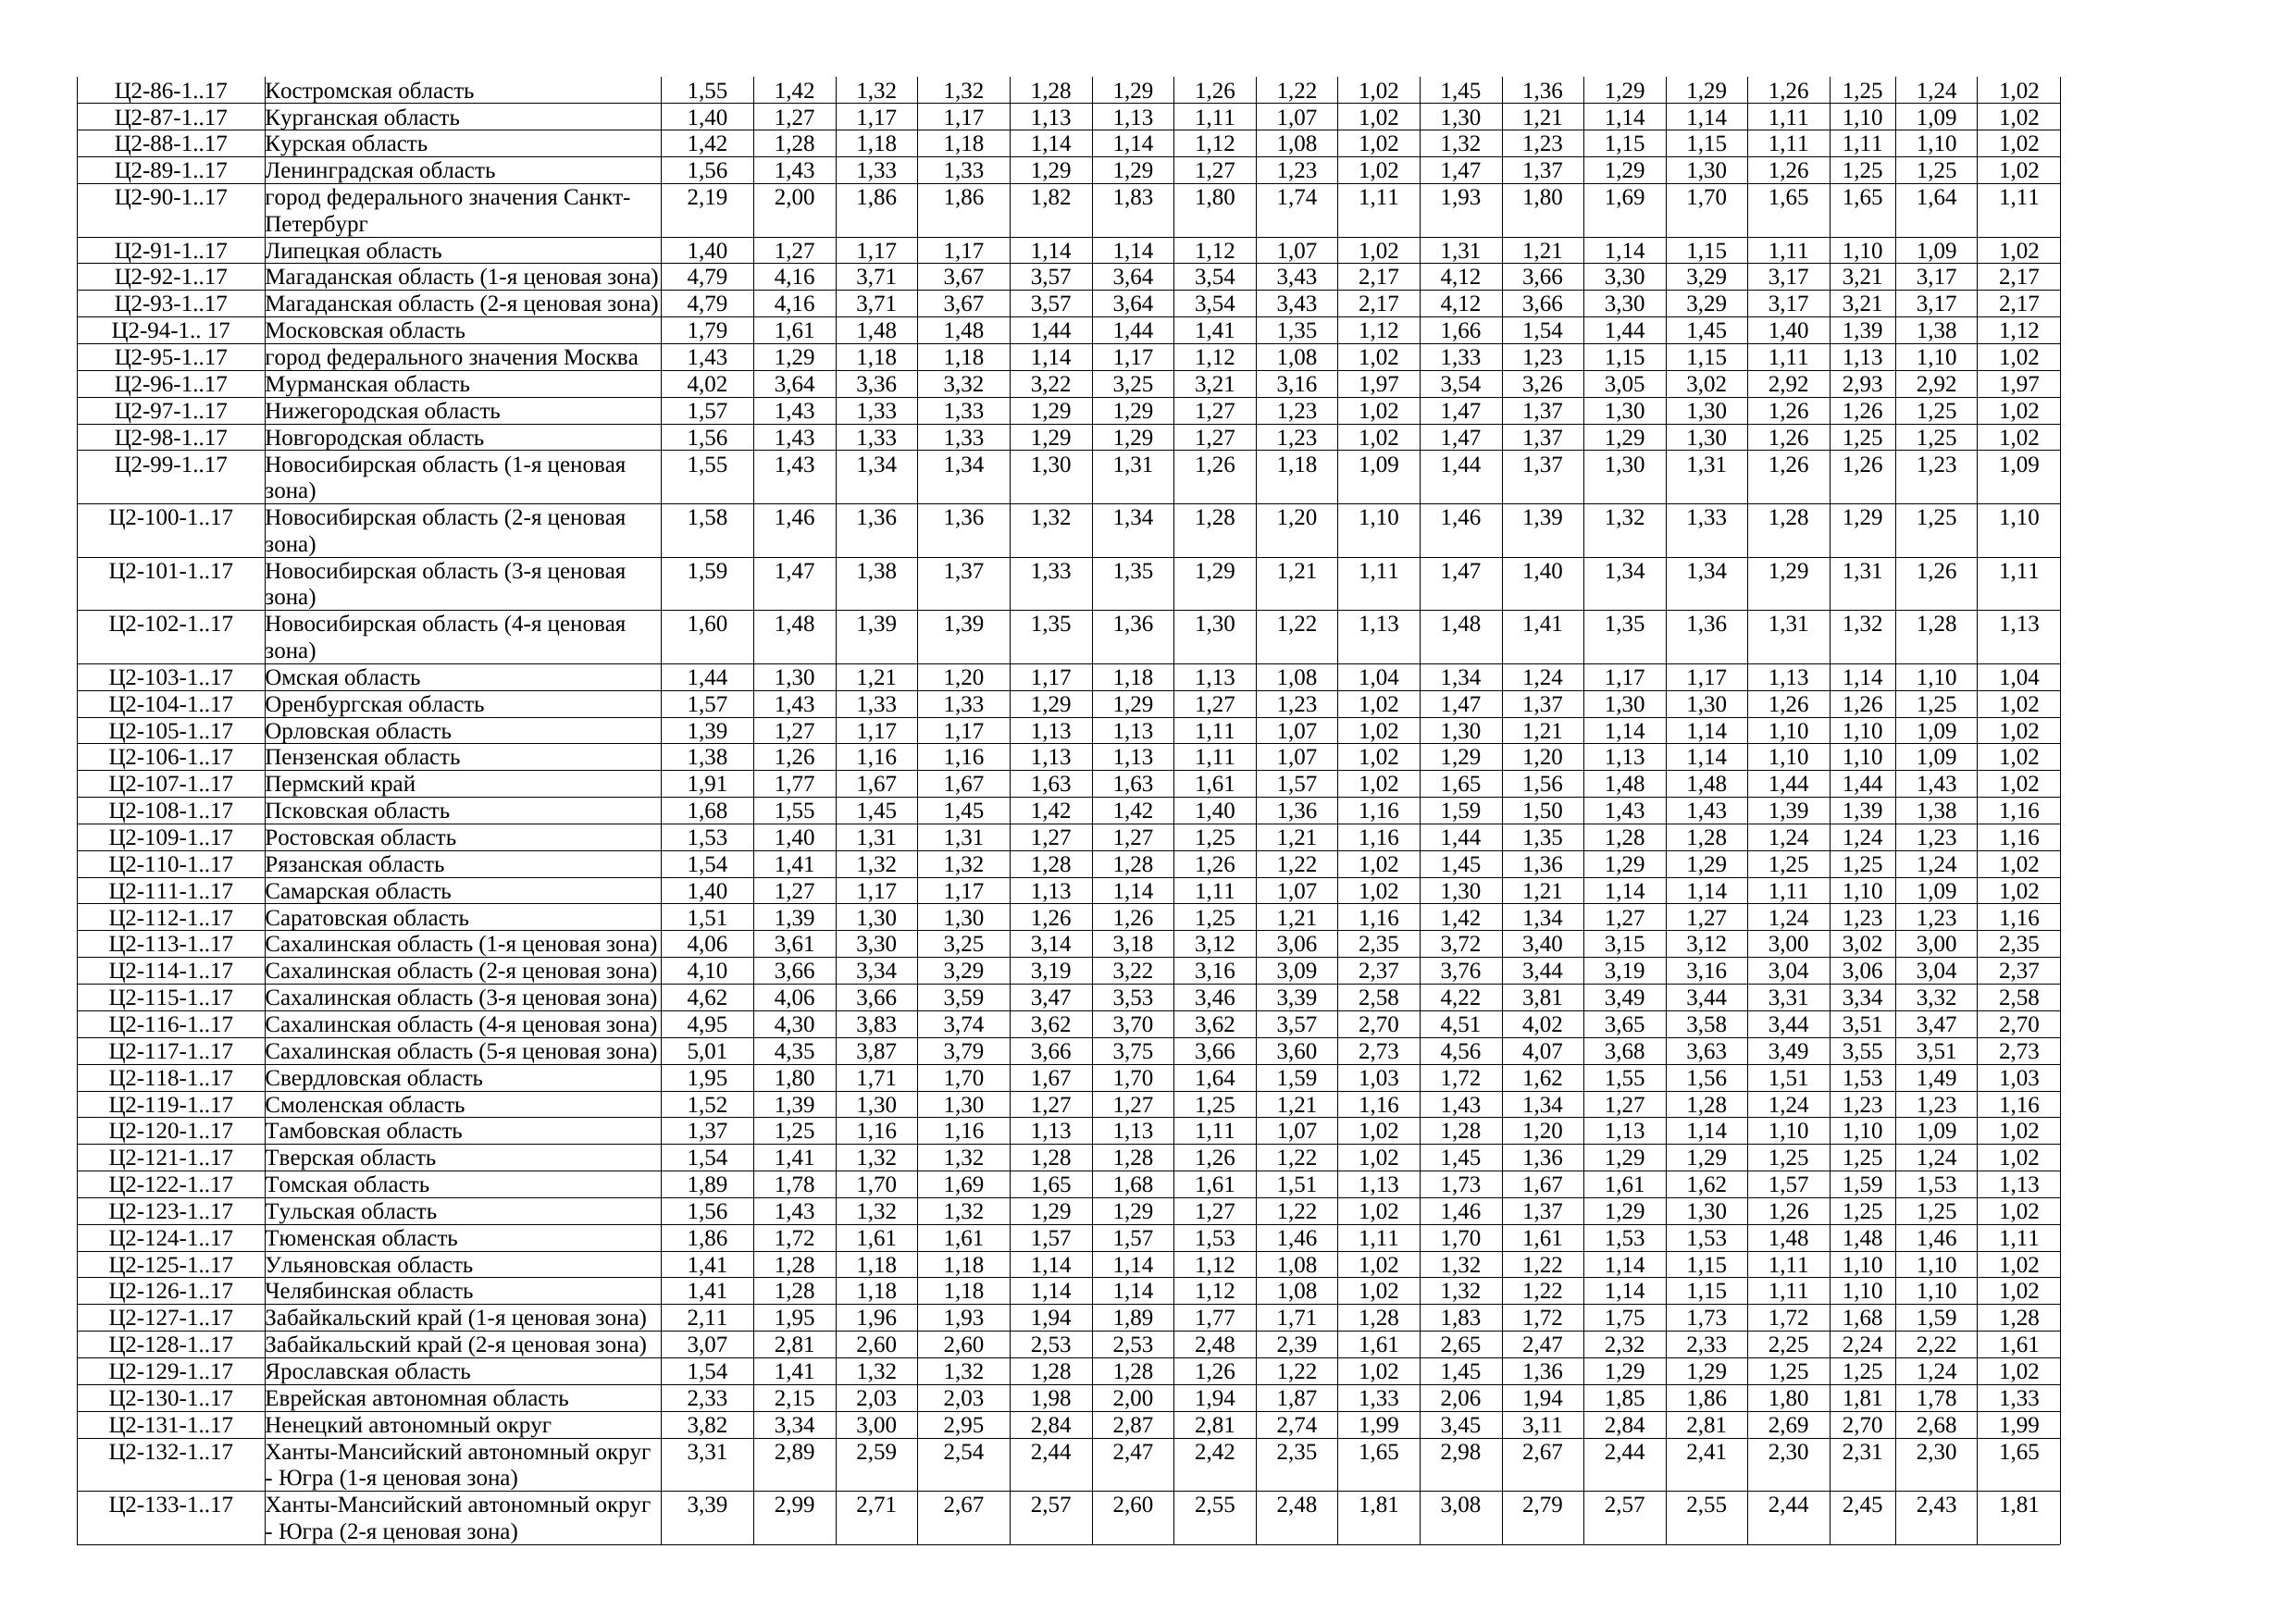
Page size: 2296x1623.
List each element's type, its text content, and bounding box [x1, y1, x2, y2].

table_cell 3,00 [837, 1412, 917, 1438]
table_cell 1,45 [1421, 77, 1502, 103]
table_cell 1,86 [1667, 1385, 1747, 1411]
table_cell 1,35 [1584, 611, 1666, 663]
table_cell 3,04 [1896, 958, 1977, 984]
table_cell 1,18 [837, 130, 917, 156]
table_cell 5,01 [662, 1038, 753, 1064]
table_cell 1,02 [1978, 344, 2060, 370]
table_cell Ц2-125-1..17 [78, 1252, 265, 1277]
table_cell 1,24 [1831, 824, 1895, 850]
table_cell Ц2-109-1..17 [78, 824, 265, 850]
table_cell 3,16 [1257, 371, 1337, 397]
table_cell Ханты-Мансийский автономный округ - Югра (1-я ценовая зона) [266, 1439, 661, 1491]
table_cell 1,36 [918, 504, 1010, 557]
table_cell 1,24 [1503, 664, 1583, 690]
table_cell 3,49 [1748, 1038, 1830, 1064]
table_cell 2,98 [1421, 1439, 1502, 1491]
table_cell 1,09 [1978, 451, 2060, 503]
table_cell 1,12 [1174, 1252, 1256, 1277]
table_cell 2,95 [918, 1412, 1010, 1438]
table_cell 1,14 [1011, 130, 1092, 156]
table_cell 1,29 [1011, 691, 1092, 717]
table_cell 1,99 [1978, 1412, 2060, 1438]
table_cell 1,80 [754, 1065, 836, 1091]
table_cell 1,32 [837, 851, 917, 877]
table_cell 1,13 [1093, 744, 1173, 770]
table_cell 1,23 [1257, 425, 1337, 450]
table_cell 4,56 [1421, 1038, 1502, 1064]
table_cell 1,33 [837, 425, 917, 450]
table_cell 3,45 [1421, 1412, 1502, 1438]
table_cell 2,57 [1584, 1492, 1666, 1544]
table_cell 2,35 [1338, 931, 1420, 957]
table_cell 2,73 [1978, 1038, 2060, 1064]
table_cell 1,61 [754, 317, 836, 343]
table_cell 1,99 [1338, 1412, 1420, 1438]
table_cell 1,26 [1831, 691, 1895, 717]
table_cell 3,31 [1748, 985, 1830, 1010]
table_cell 1,48 [1421, 611, 1502, 663]
table_cell 1,10 [1831, 104, 1895, 130]
table_cell 1,21 [1257, 824, 1337, 850]
table_cell 1,44 [1584, 317, 1666, 343]
table_cell 2,35 [1257, 1439, 1337, 1491]
table_cell 1,43 [1421, 1092, 1502, 1117]
table_cell 1,49 [1896, 1065, 1977, 1091]
table_cell 1,36 [1503, 851, 1583, 877]
table_cell 1,33 [918, 691, 1010, 717]
table_cell 1,59 [662, 558, 753, 610]
table_cell 1,29 [1093, 1198, 1173, 1224]
table_cell 1,27 [1174, 398, 1256, 424]
table_cell 1,14 [1831, 664, 1895, 690]
table_cell 1,24 [1748, 1092, 1830, 1117]
table_cell Ц2-89-1..17 [78, 157, 265, 183]
table_cell Ц2-112-1..17 [78, 904, 265, 930]
table_cell Нижегородская область [266, 398, 661, 424]
table_cell 1,26 [754, 744, 836, 770]
table_cell 3,55 [1831, 1038, 1895, 1064]
table_cell 3,00 [1748, 931, 1830, 957]
table_cell 1,14 [1093, 1278, 1173, 1304]
table_cell 2,25 [1748, 1332, 1830, 1357]
table_cell 3,34 [754, 1412, 836, 1438]
table_cell 1,57 [662, 398, 753, 424]
table_cell 1,36 [1093, 611, 1173, 663]
table_cell 2,53 [1093, 1332, 1173, 1357]
table_cell 1,64 [1896, 184, 1977, 237]
table_cell 1,24 [1896, 1358, 1977, 1384]
table_cell 1,40 [662, 104, 753, 130]
table_cell 1,32 [918, 1145, 1010, 1171]
table_cell 1,54 [662, 1358, 753, 1384]
table_cell 3,29 [918, 958, 1010, 984]
table_cell 3,66 [1503, 264, 1583, 290]
table_cell 2,30 [1748, 1439, 1830, 1491]
table_cell 1,15 [1667, 238, 1747, 263]
table_cell 1,39 [662, 718, 753, 743]
table_cell 1,28 [1093, 1358, 1173, 1384]
table_cell Ц2-132-1..17 [78, 1439, 265, 1491]
table_cell 1,07 [1257, 744, 1337, 770]
table_cell 1,80 [1503, 184, 1583, 237]
table_cell 1,13 [1093, 1118, 1173, 1144]
table_cell 1,62 [1667, 1171, 1747, 1197]
table_cell 3,66 [1503, 291, 1583, 316]
table_cell 3,81 [1503, 985, 1583, 1010]
table_cell 3,32 [918, 371, 1010, 397]
table_cell 1,29 [1584, 157, 1666, 183]
table_cell 1,46 [1257, 1225, 1337, 1251]
table_cell Ц2-115-1..17 [78, 985, 265, 1010]
table_cell 1,30 [837, 904, 917, 930]
table_cell 1,34 [1503, 1092, 1583, 1117]
table_cell 1,53 [1896, 1171, 1977, 1197]
table_cell 1,30 [918, 904, 1010, 930]
table_cell 1,65 [1338, 1439, 1420, 1491]
table_cell 1,65 [1831, 184, 1895, 237]
table_cell 2,57 [1011, 1492, 1092, 1544]
table_cell 1,11 [1748, 238, 1830, 263]
table_cell город федерального значения Санкт-Петербург [266, 184, 661, 237]
table_cell 1,53 [1584, 1225, 1666, 1251]
table_cell 1,25 [1748, 851, 1830, 877]
table_cell 1,29 [1584, 1145, 1666, 1171]
table_cell 1,66 [1421, 317, 1502, 343]
table_cell 1,83 [1421, 1305, 1502, 1331]
table_cell 2,81 [1174, 1412, 1256, 1438]
table_cell 1,12 [1338, 317, 1420, 343]
table_cell 1,17 [837, 238, 917, 263]
table_cell 1,25 [1831, 1358, 1895, 1384]
table_cell 1,29 [1667, 1358, 1747, 1384]
table_cell 1,30 [1421, 878, 1502, 903]
table_cell 1,13 [1011, 718, 1092, 743]
table_cell 1,77 [1174, 1305, 1256, 1331]
table_cell Ц2-87-1..17 [78, 104, 265, 130]
table_cell 1,16 [1978, 798, 2060, 824]
table_cell 3,62 [1174, 1011, 1256, 1037]
table_cell 2,74 [1257, 1412, 1337, 1438]
table_cell Ц2-104-1..17 [78, 691, 265, 717]
table_cell 1,34 [1503, 904, 1583, 930]
table_cell 3,58 [1667, 1011, 1747, 1037]
table_cell 1,14 [1667, 718, 1747, 743]
table_cell 1,25 [1896, 425, 1977, 450]
table_cell 1,50 [1503, 798, 1583, 824]
table_cell 1,29 [1093, 398, 1173, 424]
table_cell 1,18 [837, 1278, 917, 1304]
table_cell 1,34 [1584, 558, 1666, 610]
table_cell 1,11 [1338, 1225, 1420, 1251]
table_cell 2,32 [1584, 1332, 1666, 1357]
table_cell 1,16 [918, 744, 1010, 770]
table_cell 1,11 [1174, 718, 1256, 743]
table_cell 3,66 [1011, 1038, 1092, 1064]
table_cell 1,11 [1748, 104, 1830, 130]
table_cell 1,25 [1831, 1198, 1895, 1224]
table_cell 1,11 [1978, 558, 2060, 610]
table_cell 1,18 [918, 344, 1010, 370]
table_cell 1,09 [1896, 1118, 1977, 1144]
table_cell 3,17 [1896, 264, 1977, 290]
table_cell 1,70 [1093, 1065, 1173, 1091]
table_cell 1,28 [1174, 504, 1256, 557]
table_cell 1,02 [1338, 130, 1420, 156]
table_cell Новосибирская область (1-я ценовая зона) [266, 451, 661, 503]
table_cell Курская область [266, 130, 661, 156]
table_cell 1,02 [1338, 878, 1420, 903]
table_cell 3,00 [1896, 931, 1977, 957]
table_cell 1,14 [1584, 1278, 1666, 1304]
table_cell 1,03 [1338, 1065, 1420, 1091]
table_cell 1,61 [1338, 1332, 1420, 1357]
table_cell 1,67 [1503, 1171, 1583, 1197]
table_cell 1,29 [1011, 398, 1092, 424]
table_cell 1,29 [1093, 77, 1173, 103]
table_cell 1,51 [1257, 1171, 1337, 1197]
table_cell 2,70 [1831, 1412, 1895, 1438]
table_cell 1,30 [1011, 451, 1092, 503]
table_cell 1,25 [1748, 1145, 1830, 1171]
table_cell 3,29 [1667, 291, 1747, 316]
table_cell Челябинская область [266, 1278, 661, 1304]
table_cell Ц2-94-1.. 17 [78, 317, 265, 343]
table_cell 1,58 [662, 504, 753, 557]
table_cell 1,17 [918, 238, 1010, 263]
table_cell 3,30 [1584, 264, 1666, 290]
table_cell 1,39 [754, 904, 836, 930]
table_cell 3,15 [1584, 931, 1666, 957]
table_cell Ц2-92-1..17 [78, 264, 265, 290]
table_cell Московская область [266, 317, 661, 343]
table_cell 1,10 [1748, 744, 1830, 770]
table_cell 1,02 [1338, 398, 1420, 424]
table_cell 1,79 [662, 317, 753, 343]
table_cell 2,53 [1011, 1332, 1092, 1357]
table_cell 1,85 [1584, 1385, 1666, 1411]
table_cell Ц2-124-1..17 [78, 1225, 265, 1251]
table_cell 1,48 [918, 317, 1010, 343]
table_cell 1,43 [754, 157, 836, 183]
table_cell 1,87 [1257, 1385, 1337, 1411]
table_cell 1,14 [1667, 878, 1747, 903]
table_cell 1,28 [1978, 1305, 2060, 1331]
table_cell Томская область [266, 1171, 661, 1197]
table_cell 1,65 [1011, 1171, 1092, 1197]
table_cell 1,08 [1257, 1252, 1337, 1277]
table_cell 1,11 [1831, 130, 1895, 156]
table_cell Тюменская область [266, 1225, 661, 1251]
table_cell 1,18 [1093, 664, 1173, 690]
table_cell 1,37 [1503, 691, 1583, 717]
table_cell 3,70 [1093, 1011, 1173, 1037]
table_cell 1,02 [1978, 238, 2060, 263]
table_cell 1,47 [1421, 425, 1502, 450]
table_cell 1,14 [1093, 1252, 1173, 1277]
table_cell 1,38 [1896, 798, 1977, 824]
table_cell 1,61 [1978, 1332, 2060, 1357]
table_cell 1,28 [1667, 1092, 1747, 1117]
table_cell 3,34 [837, 958, 917, 984]
table_cell 1,33 [837, 691, 917, 717]
table_cell 3,31 [662, 1439, 753, 1491]
table_cell 1,10 [1896, 344, 1977, 370]
table_cell 1,21 [1257, 558, 1337, 610]
table_cell 1,67 [837, 771, 917, 797]
table_cell 1,08 [1257, 1278, 1337, 1304]
table_cell 1,24 [1896, 1145, 1977, 1171]
table_cell 1,02 [1338, 1252, 1420, 1277]
table_cell 3,66 [1174, 1038, 1256, 1064]
table_cell 2,37 [1978, 958, 2060, 984]
table_cell 1,26 [1748, 425, 1830, 450]
table_cell 1,13 [1174, 664, 1256, 690]
table_cell Омская область [266, 664, 661, 690]
table_cell 1,32 [1421, 130, 1502, 156]
table_cell 1,44 [1421, 824, 1502, 850]
table_cell 1,33 [918, 157, 1010, 183]
table_cell 1,13 [1338, 1171, 1420, 1197]
table_cell 1,89 [1093, 1305, 1173, 1331]
table_cell Смоленская область [266, 1092, 661, 1117]
table_cell 1,39 [1503, 504, 1583, 557]
table_cell 1,21 [1257, 1092, 1337, 1117]
table_cell 3,59 [918, 985, 1010, 1010]
table_cell 1,27 [1011, 824, 1092, 850]
table_cell Ц2-126-1..17 [78, 1278, 265, 1304]
table_cell 1,17 [918, 718, 1010, 743]
table_cell 3,51 [1896, 1038, 1977, 1064]
table_cell Свердловская область [266, 1065, 661, 1091]
table_cell 1,51 [1748, 1065, 1830, 1091]
table_cell 1,28 [1338, 1305, 1420, 1331]
table_cell 1,43 [754, 451, 836, 503]
table_cell 1,21 [1257, 904, 1337, 930]
table_cell 1,16 [837, 744, 917, 770]
table_cell 3,51 [1831, 1011, 1895, 1037]
table_cell 1,27 [1584, 904, 1666, 930]
table_cell 1,16 [918, 1118, 1010, 1144]
table_cell Ц2-122-1..17 [78, 1171, 265, 1197]
table_cell 1,02 [1978, 104, 2060, 130]
table_cell 1,23 [1896, 451, 1977, 503]
table_cell 1,12 [1978, 317, 2060, 343]
table_cell 2,22 [1896, 1332, 1977, 1357]
table_cell Рязанская область [266, 851, 661, 877]
table_cell 3,26 [1503, 371, 1583, 397]
table_cell 3,12 [1667, 931, 1747, 957]
table_cell 2,84 [1584, 1412, 1666, 1438]
table_cell 3,04 [1748, 958, 1830, 984]
table_cell Ц2-116-1..17 [78, 1011, 265, 1037]
table_cell 1,54 [662, 851, 753, 877]
table_cell 1,26 [1748, 451, 1830, 503]
table_cell 1,02 [1338, 691, 1420, 717]
table_cell 1,28 [1011, 1145, 1092, 1171]
table_cell 3,72 [1421, 931, 1502, 957]
table_cell 1,14 [1584, 104, 1666, 130]
table_cell 1,25 [1896, 157, 1977, 183]
table_cell 1,53 [662, 824, 753, 850]
table_cell 1,65 [1748, 184, 1830, 237]
table_cell 1,15 [1584, 130, 1666, 156]
table_cell Ц2-127-1..17 [78, 1305, 265, 1331]
table_cell 2,43 [1896, 1492, 1977, 1544]
table_cell 1,22 [1257, 1145, 1337, 1171]
table_cell 1,31 [1421, 238, 1502, 263]
table_cell 1,71 [837, 1065, 917, 1091]
table_cell 3,54 [1174, 264, 1256, 290]
table_cell 1,48 [1667, 771, 1747, 797]
table_cell 2,11 [662, 1305, 753, 1331]
table_cell 1,29 [1667, 77, 1747, 103]
table_cell 1,37 [1503, 157, 1583, 183]
table_cell 3,71 [837, 264, 917, 290]
table_cell 1,02 [1338, 1278, 1420, 1304]
table_cell 1,82 [1011, 184, 1092, 237]
table_cell Пермский край [266, 771, 661, 797]
table_cell 3,43 [1257, 291, 1337, 316]
table_cell Забайкальский край (2-я ценовая зона) [266, 1332, 661, 1357]
table_cell 1,08 [1257, 344, 1337, 370]
table_cell 1,69 [1584, 184, 1666, 237]
table_cell 1,29 [1011, 425, 1092, 450]
table_cell 3,05 [1584, 371, 1666, 397]
table_cell 1,27 [1174, 691, 1256, 717]
table_cell 1,31 [1748, 611, 1830, 663]
table_cell 1,61 [1174, 1171, 1256, 1197]
table_cell 3,21 [1831, 291, 1895, 316]
table_cell 3,43 [1257, 264, 1337, 290]
table_cell 2,69 [1748, 1412, 1830, 1438]
table_cell 3,57 [1011, 291, 1092, 316]
table_cell 1,30 [1667, 691, 1747, 717]
table_cell 1,93 [918, 1305, 1010, 1331]
table_cell 1,28 [1011, 77, 1092, 103]
table_cell 3,07 [662, 1332, 753, 1357]
table_cell 1,48 [1831, 1225, 1895, 1251]
table_cell 3,74 [918, 1011, 1010, 1037]
table_cell Пензенская область [266, 744, 661, 770]
table_cell 1,78 [754, 1171, 836, 1197]
table_cell 2,19 [662, 184, 753, 237]
table_cell 1,25 [1831, 851, 1895, 877]
table_cell 1,29 [1584, 77, 1666, 103]
table_cell 1,26 [1831, 398, 1895, 424]
table_cell 1,43 [1667, 798, 1747, 824]
table_cell 1,29 [1421, 744, 1502, 770]
table_cell 2,17 [1978, 291, 2060, 316]
table_cell 1,02 [1978, 425, 2060, 450]
table_cell 1,61 [1503, 1225, 1583, 1251]
table_cell 1,53 [1831, 1065, 1895, 1091]
table_cell 1,02 [1338, 744, 1420, 770]
table_cell 4,62 [662, 985, 753, 1010]
table_cell 1,81 [1978, 1492, 2060, 1544]
table_cell 1,22 [1257, 851, 1337, 877]
table_cell 1,02 [1338, 771, 1420, 797]
table_cell 1,11 [1174, 1118, 1256, 1144]
table_cell 1,69 [918, 1171, 1010, 1197]
table_cell 1,16 [1978, 904, 2060, 930]
table_cell 2,92 [1748, 371, 1830, 397]
table_cell 1,23 [1503, 130, 1583, 156]
table_cell 3,19 [1011, 958, 1092, 984]
table_cell 1,31 [1831, 558, 1895, 610]
table_cell 1,80 [1748, 1385, 1830, 1411]
table_cell 1,48 [837, 317, 917, 343]
table_cell 1,72 [1748, 1305, 1830, 1331]
table_cell 2,70 [1338, 1011, 1420, 1037]
table_cell 1,17 [918, 878, 1010, 903]
table_cell 1,97 [1338, 371, 1420, 397]
table_cell 1,39 [1831, 798, 1895, 824]
table_cell 1,37 [1503, 398, 1583, 424]
table_cell 1,27 [1093, 824, 1173, 850]
table_cell 1,59 [1896, 1305, 1977, 1331]
table_cell 2,55 [1667, 1492, 1747, 1544]
table_cell 3,60 [1257, 1038, 1337, 1064]
table_cell 1,37 [1503, 425, 1583, 450]
table_cell 1,30 [1667, 425, 1747, 450]
table_cell 1,33 [1011, 558, 1092, 610]
table_cell 1,65 [1978, 1439, 2060, 1491]
table_cell 1,30 [1421, 104, 1502, 130]
table_cell 1,20 [1503, 1118, 1583, 1144]
table_cell 1,28 [1093, 1145, 1173, 1171]
table_cell 1,29 [1584, 1358, 1666, 1384]
table_cell Липецкая область [266, 238, 661, 263]
table_cell 1,78 [1896, 1385, 1977, 1411]
table_cell 1,30 [1421, 718, 1502, 743]
table_cell 1,02 [1978, 718, 2060, 743]
table_cell 2,81 [1667, 1412, 1747, 1438]
table_cell 1,34 [918, 451, 1010, 503]
table_cell 1,17 [1667, 664, 1747, 690]
table_cell 1,10 [1748, 1118, 1830, 1144]
table_cell 1,02 [1978, 398, 2060, 424]
table_cell 1,27 [1174, 1198, 1256, 1224]
table_cell 1,17 [918, 104, 1010, 130]
table_cell 1,21 [837, 664, 917, 690]
table_cell 1,43 [754, 398, 836, 424]
table_cell 1,35 [1093, 558, 1173, 610]
table_cell 2,24 [1831, 1332, 1895, 1357]
table_cell 3,57 [1011, 264, 1092, 290]
table_cell 1,55 [754, 798, 836, 824]
table_cell 1,25 [1831, 77, 1895, 103]
table_cell 1,15 [1584, 344, 1666, 370]
table_cell 1,32 [1421, 1278, 1502, 1304]
table_cell Ханты-Мансийский автономный округ - Югра (2-я ценовая зона) [266, 1492, 661, 1544]
table_cell 1,13 [1093, 718, 1173, 743]
table_cell 2,44 [1584, 1439, 1666, 1491]
table_cell 1,24 [1748, 904, 1830, 930]
table_cell 3,66 [754, 958, 836, 984]
table_cell 1,35 [1257, 317, 1337, 343]
table_cell Ц2-128-1..17 [78, 1332, 265, 1357]
table_cell 1,26 [1174, 1358, 1256, 1384]
table_cell 1,32 [1011, 504, 1092, 557]
table_cell 1,11 [1174, 104, 1256, 130]
table_cell Ц2-117-1..17 [78, 1038, 265, 1064]
table_cell 1,32 [1584, 504, 1666, 557]
table_cell 3,34 [1831, 985, 1895, 1010]
table_cell 1,30 [754, 664, 836, 690]
table_cell 1,10 [1831, 718, 1895, 743]
table_cell 1,13 [1584, 744, 1666, 770]
table_cell 1,25 [1174, 904, 1256, 930]
table_cell Ц2-96-1..17 [78, 371, 265, 397]
table_cell 3,09 [1257, 958, 1337, 984]
table_cell 1,36 [1503, 1145, 1583, 1171]
table_cell 1,26 [1748, 1198, 1830, 1224]
table_cell 2,79 [1503, 1492, 1583, 1544]
table_cell 1,25 [1896, 504, 1977, 557]
table_cell 3,53 [1093, 985, 1173, 1010]
table_cell 1,27 [754, 718, 836, 743]
table_cell 3,82 [662, 1412, 753, 1438]
table_cell 4,16 [754, 264, 836, 290]
table_cell 2,00 [754, 184, 836, 237]
table_cell 1,29 [1584, 1198, 1666, 1224]
table_cell Новгородская область [266, 425, 661, 450]
table_cell 2,67 [1503, 1439, 1583, 1491]
table_cell 1,27 [1174, 157, 1256, 183]
table_cell 1,45 [918, 798, 1010, 824]
table_cell 2,67 [918, 1492, 1010, 1544]
table_cell 1,32 [837, 1198, 917, 1224]
table_cell 1,12 [1174, 344, 1256, 370]
table_cell 1,48 [1584, 771, 1666, 797]
table_cell 1,36 [837, 504, 917, 557]
table_cell 2,41 [1667, 1439, 1747, 1491]
table_cell 1,21 [1503, 718, 1583, 743]
table_cell 1,34 [1421, 664, 1502, 690]
table_cell 1,95 [662, 1065, 753, 1091]
table_cell 1,73 [1667, 1305, 1747, 1331]
table_cell 1,25 [1831, 425, 1895, 450]
table_cell 1,14 [1667, 1118, 1747, 1144]
table_cell 1,02 [1978, 744, 2060, 770]
table_cell 1,71 [1257, 1305, 1337, 1331]
table_cell 3,61 [754, 931, 836, 957]
table_cell 1,35 [1503, 824, 1583, 850]
table_cell 1,10 [1896, 1252, 1977, 1277]
table_cell 1,26 [1748, 77, 1830, 103]
table_cell 1,45 [1667, 317, 1747, 343]
table_cell 1,23 [1503, 344, 1583, 370]
table_cell 3,47 [1011, 985, 1092, 1010]
table_cell 1,46 [1421, 504, 1502, 557]
table_cell Ленинградская область [266, 157, 661, 183]
table_cell 1,47 [1421, 691, 1502, 717]
table_cell 1,30 [1584, 691, 1666, 717]
table_cell 1,42 [1093, 798, 1173, 824]
table_cell 1,70 [1421, 1225, 1502, 1251]
table_cell 1,02 [1338, 104, 1420, 130]
table_cell 1,80 [1174, 184, 1256, 237]
table_cell 1,81 [1338, 1492, 1420, 1544]
table_cell 1,77 [754, 771, 836, 797]
table_cell 1,40 [1748, 317, 1830, 343]
table_cell Ц2-95-1..17 [78, 344, 265, 370]
table_cell 3,39 [1257, 985, 1337, 1010]
table_cell 1,12 [1174, 130, 1256, 156]
table_cell 3,36 [837, 371, 917, 397]
table_cell 2,84 [1011, 1412, 1092, 1438]
table_cell 1,26 [1748, 157, 1830, 183]
table_cell 1,11 [1174, 744, 1256, 770]
table_cell 1,42 [662, 130, 753, 156]
table_cell 1,21 [1503, 878, 1583, 903]
table_cell 1,47 [1421, 398, 1502, 424]
table_cell 1,12 [1174, 238, 1256, 263]
table_cell 1,56 [1667, 1065, 1747, 1091]
table_cell 1,28 [754, 1278, 836, 1304]
table_cell 1,28 [1421, 1118, 1502, 1144]
table_cell 1,30 [1667, 157, 1747, 183]
table_cell 1,38 [662, 744, 753, 770]
table_cell Ц2-99-1..17 [78, 451, 265, 503]
table_cell Магаданская область (2-я ценовая зона) [266, 291, 661, 316]
table_cell 1,33 [918, 425, 1010, 450]
table_cell 1,37 [662, 1118, 753, 1144]
table_cell 2,00 [1093, 1385, 1173, 1411]
table_cell 4,07 [1503, 1038, 1583, 1064]
table_cell Ц2-108-1..17 [78, 798, 265, 824]
table_cell 1,31 [918, 824, 1010, 850]
table_cell 4,30 [754, 1011, 836, 1037]
table_cell 1,54 [1503, 317, 1583, 343]
table_cell 1,45 [1421, 1358, 1502, 1384]
table_cell 2,70 [1978, 1011, 2060, 1037]
table_cell 3,62 [1011, 1011, 1092, 1037]
table_cell 2,55 [1174, 1492, 1256, 1544]
table_cell 2,48 [1174, 1332, 1256, 1357]
table_cell 1,28 [1584, 824, 1666, 850]
table_cell 3,06 [1831, 958, 1895, 984]
table_cell 1,46 [1421, 1198, 1502, 1224]
table_cell 2,92 [1896, 371, 1977, 397]
table_cell 1,12 [1174, 1278, 1256, 1304]
table_cell 1,41 [754, 1358, 836, 1384]
table_cell 1,17 [1011, 664, 1092, 690]
table_cell 1,38 [837, 558, 917, 610]
table_cell 4,02 [1503, 1011, 1583, 1037]
table_cell 3,30 [1584, 291, 1666, 316]
table_cell 1,29 [754, 344, 836, 370]
table_cell 1,11 [1338, 558, 1420, 610]
table_cell Ц2-114-1..17 [78, 958, 265, 984]
table_cell Псковская область [266, 798, 661, 824]
table_cell 1,26 [1748, 398, 1830, 424]
table_cell 4,35 [754, 1038, 836, 1064]
table_cell 3,49 [1584, 985, 1666, 1010]
table_cell 1,18 [837, 1252, 917, 1277]
table_cell 1,10 [1896, 1278, 1977, 1304]
table_cell 1,48 [1748, 1225, 1830, 1251]
table_cell 1,22 [1257, 1198, 1337, 1224]
table_cell 1,59 [1421, 798, 1502, 824]
table_cell 2,54 [918, 1439, 1010, 1491]
table_cell 1,15 [1667, 344, 1747, 370]
table_cell Ц2-118-1..17 [78, 1065, 265, 1091]
table_cell 2,60 [837, 1332, 917, 1357]
table_cell 1,61 [1584, 1171, 1666, 1197]
table_cell 1,17 [837, 718, 917, 743]
table_cell Ульяновская область [266, 1252, 661, 1277]
table_cell 1,26 [1174, 77, 1256, 103]
table_cell 1,51 [662, 904, 753, 930]
table_cell 1,16 [1338, 824, 1420, 850]
table_cell 1,23 [1257, 691, 1337, 717]
table_cell 1,34 [1667, 558, 1747, 610]
table_cell 1,28 [1896, 611, 1977, 663]
table_cell 1,42 [754, 77, 836, 103]
table_cell 2,15 [754, 1385, 836, 1411]
table_cell 1,02 [1338, 77, 1420, 103]
table_cell 1,34 [1093, 504, 1173, 557]
table_cell 1,38 [1896, 317, 1977, 343]
table_cell 1,32 [837, 1145, 917, 1171]
table_cell 1,15 [1667, 130, 1747, 156]
table_cell 1,40 [754, 824, 836, 850]
table_cell 2,39 [1257, 1332, 1337, 1357]
table_cell 1,53 [1667, 1225, 1747, 1251]
table_cell 3,40 [1503, 931, 1583, 957]
table_cell 1,27 [1667, 904, 1747, 930]
table_cell Ц2-130-1..17 [78, 1385, 265, 1411]
table_cell 1,04 [1978, 664, 2060, 690]
table_cell 1,02 [1978, 691, 2060, 717]
table_cell Курганская область [266, 104, 661, 130]
table_cell 1,17 [1584, 664, 1666, 690]
table_cell 1,13 [1011, 104, 1092, 130]
table_cell 1,32 [918, 77, 1010, 103]
table_cell 3,64 [1093, 264, 1173, 290]
table_cell 2,47 [1503, 1332, 1583, 1357]
table_cell 2,17 [1338, 291, 1420, 316]
table_cell 1,23 [1831, 1092, 1895, 1117]
table_cell Сахалинская область (2-я ценовая зона) [266, 958, 661, 984]
table_cell Ц2-91-1..17 [78, 238, 265, 263]
table_cell 1,94 [1174, 1385, 1256, 1411]
table_cell Ц2-129-1..17 [78, 1358, 265, 1384]
table_cell 1,30 [1584, 451, 1666, 503]
table_cell 3,21 [1174, 371, 1256, 397]
table_cell 1,96 [837, 1305, 917, 1331]
table_cell 1,16 [1978, 824, 2060, 850]
table_cell 3,44 [1503, 958, 1583, 984]
table_cell 1,56 [662, 425, 753, 450]
table_cell 1,41 [754, 851, 836, 877]
table_cell 1,02 [1978, 1118, 2060, 1144]
table_cell 1,13 [1011, 878, 1092, 903]
table_cell 1,28 [1011, 851, 1092, 877]
table_cell 3,14 [1011, 931, 1092, 957]
table_cell 3,46 [1174, 985, 1256, 1010]
table_cell 1,40 [1503, 558, 1583, 610]
table_cell 1,37 [1503, 1198, 1583, 1224]
table_cell 1,27 [754, 238, 836, 263]
table_cell Еврейская автономная область [266, 1385, 661, 1411]
table_cell 1,31 [1667, 451, 1747, 503]
table_cell 1,04 [1338, 664, 1420, 690]
table_cell 1,61 [918, 1225, 1010, 1251]
table_cell 1,10 [1338, 504, 1420, 557]
table_cell 1,02 [1338, 1358, 1420, 1384]
table_cell 1,16 [1338, 798, 1420, 824]
table_cell 1,70 [837, 1171, 917, 1197]
table_cell 1,26 [1174, 451, 1256, 503]
table_cell 1,45 [1421, 851, 1502, 877]
table_cell 1,32 [1421, 1252, 1502, 1277]
table_cell 1,02 [1978, 157, 2060, 183]
table_cell 2,93 [1831, 371, 1895, 397]
table_cell 1,09 [1896, 104, 1977, 130]
table_cell 3,83 [837, 1011, 917, 1037]
table_cell 1,20 [1257, 504, 1337, 557]
table_cell 1,10 [1831, 1278, 1895, 1304]
table_cell 1,02 [1338, 1198, 1420, 1224]
table_cell Костромская область [266, 77, 661, 103]
table_cell 1,39 [754, 1092, 836, 1117]
table_cell 1,56 [662, 157, 753, 183]
table_cell 1,62 [1503, 1065, 1583, 1091]
table_cell 1,57 [1748, 1171, 1830, 1197]
table_cell 3,63 [1667, 1038, 1747, 1064]
table_cell 1,41 [662, 1252, 753, 1277]
table_cell 2,58 [1338, 985, 1420, 1010]
table_cell 1,08 [1257, 130, 1337, 156]
table_cell Новосибирская область (2-я ценовая зона) [266, 504, 661, 557]
table_cell 1,41 [1174, 317, 1256, 343]
table_cell 1,10 [1896, 130, 1977, 156]
table_cell 1,03 [1978, 1065, 2060, 1091]
table_cell Ц2-121-1..17 [78, 1145, 265, 1171]
table_cell 1,43 [662, 344, 753, 370]
table_cell 1,43 [754, 691, 836, 717]
table_cell 1,11 [1748, 344, 1830, 370]
table_cell 1,44 [1831, 771, 1895, 797]
table_cell Ц2-131-1..17 [78, 1412, 265, 1438]
table_cell 1,26 [1831, 451, 1895, 503]
table_cell 1,40 [1174, 798, 1256, 824]
table_cell Ц2-123-1..17 [78, 1198, 265, 1224]
table_cell Ц2-102-1..17 [78, 611, 265, 663]
table_cell 1,02 [1978, 1145, 2060, 1171]
table_cell 1,25 [1896, 398, 1977, 424]
table_cell 3,75 [1093, 1038, 1173, 1064]
table_cell 1,25 [1174, 824, 1256, 850]
table_cell 1,26 [1093, 904, 1173, 930]
table_cell 2,30 [1896, 1439, 1977, 1491]
table_cell 1,29 [1584, 851, 1666, 877]
table_cell Магаданская область (1-я ценовая зона) [266, 264, 661, 290]
table_cell 1,08 [1257, 664, 1337, 690]
table_cell 1,41 [662, 1278, 753, 1304]
table_cell 1,14 [1093, 878, 1173, 903]
table_cell 1,10 [1978, 504, 2060, 557]
table_cell 4,12 [1421, 264, 1502, 290]
table_cell 1,72 [1503, 1305, 1583, 1331]
table_cell 1,14 [1584, 238, 1666, 263]
table_cell 1,22 [1503, 1252, 1583, 1277]
table_cell Самарская область [266, 878, 661, 903]
table_cell 1,21 [1503, 238, 1583, 263]
table_cell 1,75 [1584, 1305, 1666, 1331]
table_cell Ц2-113-1..17 [78, 931, 265, 957]
table_cell 1,56 [1503, 771, 1583, 797]
table_cell Ярославская область [266, 1358, 661, 1384]
table_cell 2,42 [1174, 1439, 1256, 1491]
table_cell Новосибирская область (4-я ценовая зона) [266, 611, 661, 663]
table_cell 1,33 [1338, 1385, 1420, 1411]
table_cell 2,71 [837, 1492, 917, 1544]
table_cell 3,64 [754, 371, 836, 397]
table_cell 1,24 [1748, 824, 1830, 850]
table_cell 1,23 [1896, 1092, 1977, 1117]
table_cell 1,39 [918, 611, 1010, 663]
table_cell 1,42 [1421, 904, 1502, 930]
table_cell 1,02 [1978, 771, 2060, 797]
table_cell 3,12 [1174, 931, 1256, 957]
table_cell 1,70 [918, 1065, 1010, 1091]
table_cell 1,07 [1257, 718, 1337, 743]
table_cell Ц2-98-1..17 [78, 425, 265, 450]
table_cell 1,18 [837, 344, 917, 370]
table_cell 2,65 [1421, 1332, 1502, 1357]
table_cell 1,13 [1338, 611, 1420, 663]
table_cell 1,33 [918, 398, 1010, 424]
table_cell 1,02 [1338, 344, 1420, 370]
table_cell 2,87 [1093, 1412, 1173, 1438]
table_cell 1,55 [1584, 1065, 1666, 1091]
table_cell 1,17 [1093, 344, 1173, 370]
table_cell 1,23 [1257, 157, 1337, 183]
table_cell 1,25 [1831, 157, 1895, 183]
table_cell 1,14 [1584, 878, 1666, 903]
table_cell 1,13 [1978, 1171, 2060, 1197]
table_cell 1,44 [1421, 451, 1502, 503]
table_cell 1,23 [1896, 824, 1977, 850]
table_cell 3,30 [837, 931, 917, 957]
table_cell 2,37 [1338, 958, 1420, 984]
table_cell 1,61 [1174, 771, 1256, 797]
table_cell 1,25 [1174, 1092, 1256, 1117]
table_cell 1,11 [1748, 1278, 1830, 1304]
table_cell 2,59 [837, 1439, 917, 1491]
table_cell Ц2-120-1..17 [78, 1118, 265, 1144]
table_cell 1,39 [837, 611, 917, 663]
table_cell 2,35 [1978, 931, 2060, 957]
table_cell 1,22 [1257, 611, 1337, 663]
table_cell Ц2-100-1..17 [78, 504, 265, 557]
table_cell 3,71 [837, 291, 917, 316]
table_cell 3,17 [1896, 291, 1977, 316]
table_cell 1,68 [1831, 1305, 1895, 1331]
table_cell 1,28 [1093, 851, 1173, 877]
table_cell 1,47 [1421, 558, 1502, 610]
table_cell 3,57 [1257, 1011, 1337, 1037]
table_cell 1,11 [1978, 184, 2060, 237]
table_cell 2,48 [1257, 1492, 1337, 1544]
table_cell 1,02 [1338, 851, 1420, 877]
table_cell 1,67 [918, 771, 1010, 797]
table_cell 1,14 [1584, 718, 1666, 743]
table_cell Мурманская область [266, 371, 661, 397]
table_cell 1,10 [1896, 664, 1977, 690]
table_cell 1,64 [1174, 1065, 1256, 1091]
table_cell 1,14 [1011, 1252, 1092, 1277]
table_cell 1,59 [1831, 1171, 1895, 1197]
table_cell Ц2-107-1..17 [78, 771, 265, 797]
table_cell 1,02 [1978, 878, 2060, 903]
table_cell 1,72 [1421, 1065, 1502, 1091]
table_cell 1,67 [1011, 1065, 1092, 1091]
table_cell 1,14 [1667, 744, 1747, 770]
table_cell 1,13 [1011, 1118, 1092, 1144]
table_cell 1,09 [1896, 744, 1977, 770]
table_cell 1,20 [1503, 744, 1583, 770]
table_cell 1,95 [754, 1305, 836, 1331]
table_cell Ц2-119-1..17 [78, 1092, 265, 1117]
table_cell 1,27 [1011, 1092, 1092, 1117]
table_cell 1,47 [1421, 157, 1502, 183]
table_cell 1,35 [1011, 611, 1092, 663]
table_cell 1,30 [1174, 611, 1256, 663]
table_cell 1,25 [754, 1118, 836, 1144]
table_cell 3,68 [1584, 1038, 1666, 1064]
table_cell 1,02 [1978, 851, 2060, 877]
table_cell 1,68 [1093, 1171, 1173, 1197]
table_cell 2,17 [1338, 264, 1420, 290]
table_cell 1,72 [754, 1225, 836, 1251]
table_cell 1,07 [1257, 878, 1337, 903]
table_cell Ц2-105-1..17 [78, 718, 265, 743]
table_cell 1,10 [1831, 238, 1895, 263]
table_cell 1,70 [1667, 184, 1747, 237]
table_cell 1,14 [1667, 104, 1747, 130]
table_cell 1,26 [1748, 691, 1830, 717]
table_cell 1,22 [1503, 1278, 1583, 1304]
table_cell 1,40 [662, 238, 753, 263]
table_cell город федерального значения Москва [266, 344, 661, 370]
table_cell 1,29 [1584, 425, 1666, 450]
table_cell 1,02 [1338, 718, 1420, 743]
table_cell 1,29 [1093, 691, 1173, 717]
table_cell 1,25 [1748, 1358, 1830, 1384]
table_cell 1,37 [1503, 451, 1583, 503]
table_cell 1,33 [837, 157, 917, 183]
table_cell Тверская область [266, 1145, 661, 1171]
table_cell 4,22 [1421, 985, 1502, 1010]
table_cell 3,08 [1421, 1492, 1502, 1544]
table_cell 1,14 [1011, 238, 1092, 263]
table_cell 2,17 [1978, 264, 2060, 290]
table_cell 1,32 [918, 1198, 1010, 1224]
table_cell 1,24 [1896, 77, 1977, 103]
table_cell 1,11 [1748, 130, 1830, 156]
table_cell 3,32 [1896, 985, 1977, 1010]
table_cell 1,27 [1174, 425, 1256, 450]
table_cell 3,44 [1748, 1011, 1830, 1037]
table_cell 3,66 [837, 985, 917, 1010]
table_cell 1,68 [662, 798, 753, 824]
table_cell 1,11 [1748, 1252, 1830, 1277]
table_cell 1,55 [662, 451, 753, 503]
table_cell 2,73 [1338, 1038, 1420, 1064]
table_cell 1,26 [1174, 1145, 1256, 1171]
table_cell 1,32 [918, 851, 1010, 877]
table_cell 1,26 [1011, 904, 1092, 930]
table_cell 1,36 [1257, 798, 1337, 824]
table_cell 1,44 [1748, 771, 1830, 797]
table_cell 1,28 [1748, 504, 1830, 557]
table_cell 1,40 [662, 878, 753, 903]
table_cell 1,23 [1257, 398, 1337, 424]
table_cell Ц2-133-1..17 [78, 1492, 265, 1544]
table_cell 1,26 [1896, 558, 1977, 610]
table_cell 3,54 [1174, 291, 1256, 316]
table_cell 1,86 [837, 184, 917, 237]
table_cell 1,43 [754, 425, 836, 450]
table_cell 1,27 [754, 878, 836, 903]
table_cell 4,02 [662, 371, 753, 397]
table_cell 1,15 [1667, 1252, 1747, 1277]
table_cell 1,10 [1831, 744, 1895, 770]
table_cell 4,12 [1421, 291, 1502, 316]
table_cell Саратовская область [266, 904, 661, 930]
table_cell 1,17 [837, 878, 917, 903]
table_cell 3,87 [837, 1038, 917, 1064]
table_cell 1,13 [1011, 744, 1092, 770]
table_cell 4,79 [662, 291, 753, 316]
table_cell Ц2-106-1..17 [78, 744, 265, 770]
table_cell Сахалинская область (3-я ценовая зона) [266, 985, 661, 1010]
table_cell 1,30 [1667, 1198, 1747, 1224]
table_cell 1,94 [1011, 1305, 1092, 1331]
table_cell 1,27 [1584, 1092, 1666, 1117]
table_cell 2,33 [662, 1385, 753, 1411]
table_cell 1,25 [1831, 1145, 1895, 1171]
table_cell 1,98 [1011, 1385, 1092, 1411]
table_cell 3,16 [1667, 958, 1747, 984]
table_cell 1,23 [1831, 904, 1895, 930]
table_cell 2,47 [1093, 1439, 1173, 1491]
table_cell 1,02 [1338, 1118, 1420, 1144]
table_cell 1,11 [1748, 878, 1830, 903]
table_cell 1,54 [662, 1145, 753, 1171]
table_cell 3,76 [1421, 958, 1502, 984]
table_cell 1,02 [1338, 1145, 1420, 1171]
table_cell 1,31 [1093, 451, 1173, 503]
table_cell Тульская область [266, 1198, 661, 1224]
table_cell 1,74 [1257, 184, 1337, 237]
table_cell 1,47 [754, 558, 836, 610]
table_cell 1,02 [1978, 1278, 2060, 1304]
table_cell 1,13 [1978, 611, 2060, 663]
table_cell 1,27 [754, 104, 836, 130]
table_cell 1,33 [1667, 504, 1747, 557]
table_cell 1,02 [1978, 1198, 2060, 1224]
table_cell Ц2-90-1..17 [78, 184, 265, 237]
table_cell 2,89 [754, 1439, 836, 1491]
table_cell Ц2-97-1..17 [78, 398, 265, 424]
table_cell 2,81 [754, 1332, 836, 1357]
table_cell 1,46 [1896, 1225, 1977, 1251]
table_cell 1,86 [918, 184, 1010, 237]
table_cell 1,29 [1667, 851, 1747, 877]
table_cell 1,14 [1011, 344, 1092, 370]
table_cell 1,44 [1093, 317, 1173, 343]
table_cell 1,31 [837, 824, 917, 850]
table_cell 1,86 [662, 1225, 753, 1251]
table_cell 1,28 [1667, 824, 1747, 850]
table_cell 1,14 [1584, 1252, 1666, 1277]
table_cell Ростовская область [266, 824, 661, 850]
table_cell 1,43 [754, 1198, 836, 1224]
table_cell 1,18 [918, 1278, 1010, 1304]
table_cell 3,67 [918, 264, 1010, 290]
table_cell 1,73 [1421, 1171, 1502, 1197]
table_cell 2,68 [1896, 1412, 1977, 1438]
table_cell 3,67 [918, 291, 1010, 316]
table_cell 1,02 [1338, 157, 1420, 183]
table_cell 1,16 [837, 1118, 917, 1144]
table_cell 2,58 [1978, 985, 2060, 1010]
table_cell 3,21 [1831, 264, 1895, 290]
table_cell 1,02 [1978, 1358, 2060, 1384]
table_cell 1,11 [1174, 878, 1256, 903]
table_cell 1,09 [1896, 238, 1977, 263]
table_cell 3,16 [1174, 958, 1256, 984]
table_cell 1,29 [1093, 425, 1173, 450]
table_cell 1,56 [662, 1198, 753, 1224]
table_cell 1,48 [754, 611, 836, 663]
table_cell 3,39 [662, 1492, 753, 1544]
table_cell 1,14 [1093, 130, 1173, 156]
table_cell 2,44 [1011, 1439, 1092, 1491]
table_cell 3,22 [1093, 958, 1173, 984]
table_cell 3,02 [1831, 931, 1895, 957]
table_cell 1,09 [1896, 878, 1977, 903]
table_cell 3,02 [1667, 371, 1747, 397]
table_cell 4,95 [662, 1011, 753, 1037]
table_cell 1,63 [1011, 771, 1092, 797]
table_cell 1,43 [1584, 798, 1666, 824]
table_cell 2,03 [918, 1385, 1010, 1411]
table_cell Ц2-111-1..17 [78, 878, 265, 903]
table_cell 1,22 [1257, 1358, 1337, 1384]
table_cell 3,64 [1093, 291, 1173, 316]
table_cell 1,91 [662, 771, 753, 797]
table_cell 1,28 [754, 1252, 836, 1277]
table_cell 1,29 [1748, 558, 1830, 610]
table_cell 1,23 [1896, 904, 1977, 930]
table_cell 1,45 [837, 798, 917, 824]
table_cell 1,10 [1831, 1252, 1895, 1277]
table_cell 2,99 [754, 1492, 836, 1544]
table_cell 1,28 [1011, 1358, 1092, 1384]
table_cell 2,60 [1093, 1492, 1173, 1544]
table_cell 1,10 [1748, 718, 1830, 743]
table_cell 2,33 [1667, 1332, 1747, 1357]
table_cell 3,25 [918, 931, 1010, 957]
table_cell 1,32 [918, 1358, 1010, 1384]
table_cell Сахалинская область (5-я ценовая зона) [266, 1038, 661, 1064]
table_cell 1,28 [754, 130, 836, 156]
table_cell 2,44 [1748, 1492, 1830, 1544]
table_cell 1,14 [1093, 238, 1173, 263]
table_cell 4,51 [1421, 1011, 1502, 1037]
table_cell 1,59 [1257, 1065, 1337, 1091]
table_cell 2,06 [1421, 1385, 1502, 1411]
table_cell 1,09 [1338, 451, 1420, 503]
table_cell 3,06 [1257, 931, 1337, 957]
table_cell Ненецкий автономный округ [266, 1412, 661, 1438]
table_cell 1,09 [1896, 718, 1977, 743]
table_cell 1,89 [662, 1171, 753, 1197]
table_cell 1,39 [1748, 798, 1830, 824]
table_cell 1,15 [1667, 1278, 1747, 1304]
table_cell 1,02 [1338, 425, 1420, 450]
table_cell 2,45 [1831, 1492, 1895, 1544]
table_cell 1,65 [1421, 771, 1502, 797]
table_cell 1,02 [1978, 1252, 2060, 1277]
table_cell 1,30 [1667, 398, 1747, 424]
table_cell 3,47 [1896, 1011, 1977, 1037]
table_cell 1,29 [1011, 157, 1092, 183]
table_cell Ц2-86-1..17 [78, 77, 265, 103]
table_cell 1,39 [1831, 317, 1895, 343]
table_cell 1,94 [1503, 1385, 1583, 1411]
table_cell 1,17 [837, 104, 917, 130]
table_cell 1,36 [1667, 611, 1747, 663]
table_cell 3,25 [1093, 371, 1173, 397]
table_cell 1,83 [1093, 184, 1173, 237]
table_cell 1,22 [1257, 77, 1337, 103]
table_cell 1,16 [1978, 1092, 2060, 1117]
table_cell 3,54 [1421, 371, 1502, 397]
table_cell 1,11 [1338, 184, 1420, 237]
table_cell 1,36 [1503, 1358, 1583, 1384]
table_cell 4,06 [662, 931, 753, 957]
table_cell 1,53 [1174, 1225, 1256, 1251]
table_cell 2,31 [1831, 1439, 1895, 1491]
table_cell Ц2-88-1..17 [78, 130, 265, 156]
table_cell Ц2-110-1..17 [78, 851, 265, 877]
table_cell 1,41 [1503, 611, 1583, 663]
table_cell Сахалинская область (1-я ценовая зона) [266, 931, 661, 957]
table_cell 4,79 [662, 264, 753, 290]
table_cell 1,26 [1174, 851, 1256, 877]
table_cell 1,25 [1896, 691, 1977, 717]
table_cell 1,43 [1896, 771, 1977, 797]
table_cell 1,21 [1503, 104, 1583, 130]
table_cell 1,57 [1011, 1225, 1092, 1251]
table_cell 1,61 [837, 1225, 917, 1251]
table_cell 3,17 [1748, 264, 1830, 290]
table_cell 1,02 [1978, 77, 2060, 103]
table_cell 1,46 [754, 504, 836, 557]
table_cell 1,10 [1831, 1118, 1895, 1144]
table_cell 1,44 [1011, 317, 1092, 343]
table_cell 1,07 [1257, 1118, 1337, 1144]
table_cell 3,22 [1011, 371, 1092, 397]
table_cell 1,02 [1338, 238, 1420, 263]
table_cell Ц2-101-1..17 [78, 558, 265, 610]
table_cell 1,29 [1831, 504, 1895, 557]
table_cell 1,60 [662, 611, 753, 663]
table_cell 1,33 [837, 398, 917, 424]
table_cell 1,32 [1831, 611, 1895, 663]
table_cell 1,29 [1174, 558, 1256, 610]
table_cell 1,07 [1257, 104, 1337, 130]
table_cell 1,14 [1011, 1278, 1092, 1304]
table_cell 3,17 [1748, 291, 1830, 316]
table_cell 3,44 [1667, 985, 1747, 1010]
table_cell 1,16 [1338, 1092, 1420, 1117]
table_cell 1,18 [918, 1252, 1010, 1277]
table_cell 1,30 [1584, 398, 1666, 424]
table_cell 3,29 [1667, 264, 1747, 290]
table_cell 1,34 [837, 451, 917, 503]
table_cell 1,24 [1896, 851, 1977, 877]
table_cell 1,52 [662, 1092, 753, 1117]
table_cell Тамбовская область [266, 1118, 661, 1144]
table_cell 1,55 [662, 77, 753, 103]
table_cell 1,13 [1093, 104, 1173, 130]
table_cell 3,19 [1584, 958, 1666, 984]
table_cell 1,29 [1667, 1145, 1747, 1171]
table_cell 1,18 [1257, 451, 1337, 503]
table_cell 1,32 [837, 1358, 917, 1384]
table_cell 1,57 [662, 691, 753, 717]
table_cell Орловская область [266, 718, 661, 743]
table_cell 1,93 [1421, 184, 1502, 237]
table_cell 1,16 [1338, 904, 1420, 930]
table_cell 1,63 [1093, 771, 1173, 797]
table_cell 1,32 [837, 77, 917, 103]
table_cell 1,44 [662, 664, 753, 690]
table_cell 1,13 [1748, 664, 1830, 690]
table_cell Забайкальский край (1-я ценовая зона) [266, 1305, 661, 1331]
table_cell Оренбургская область [266, 691, 661, 717]
table_cell 3,11 [1503, 1412, 1583, 1438]
table_cell 1,81 [1831, 1385, 1895, 1411]
table_cell 1,33 [1978, 1385, 2060, 1411]
table_cell 4,16 [754, 291, 836, 316]
table_cell 1,13 [1584, 1118, 1666, 1144]
table_cell 1,27 [1093, 1092, 1173, 1117]
table_cell 1,45 [1421, 1145, 1502, 1171]
table_cell 4,06 [754, 985, 836, 1010]
table_cell Сахалинская область (4-я ценовая зона) [266, 1011, 661, 1037]
table_cell 1,30 [837, 1092, 917, 1117]
table_cell 1,20 [918, 664, 1010, 690]
table_cell 1,36 [1503, 77, 1583, 103]
table_cell 1,33 [1421, 344, 1502, 370]
table_cell 1,30 [918, 1092, 1010, 1117]
table_cell 1,11 [1978, 1225, 2060, 1251]
table_cell 1,57 [1093, 1225, 1173, 1251]
table_cell 1,10 [1831, 878, 1895, 903]
table_cell 1,29 [1011, 1198, 1092, 1224]
table_cell 1,18 [918, 130, 1010, 156]
table_cell 3,79 [918, 1038, 1010, 1064]
table_cell 1,02 [1978, 130, 2060, 156]
table_cell 1,37 [918, 558, 1010, 610]
table_cell Ц2-93-1..17 [78, 291, 265, 316]
table_cell 1,13 [1831, 344, 1895, 370]
table_cell 1,29 [1093, 157, 1173, 183]
table_cell 1,41 [754, 1145, 836, 1171]
table_cell 2,03 [837, 1385, 917, 1411]
table_cell 4,10 [662, 958, 753, 984]
table_cell Новосибирская область (3-я ценовая зона) [266, 558, 661, 610]
table_cell 1,97 [1978, 371, 2060, 397]
table_cell 1,57 [1257, 771, 1337, 797]
table_cell 3,65 [1584, 1011, 1666, 1037]
table_cell 1,25 [1896, 1198, 1977, 1224]
table_cell 2,60 [918, 1332, 1010, 1357]
table_cell 3,18 [1093, 931, 1173, 957]
table_cell 1,42 [1011, 798, 1092, 824]
table_cell 1,07 [1257, 238, 1337, 263]
table_cell Ц2-103-1..17 [78, 664, 265, 690]
